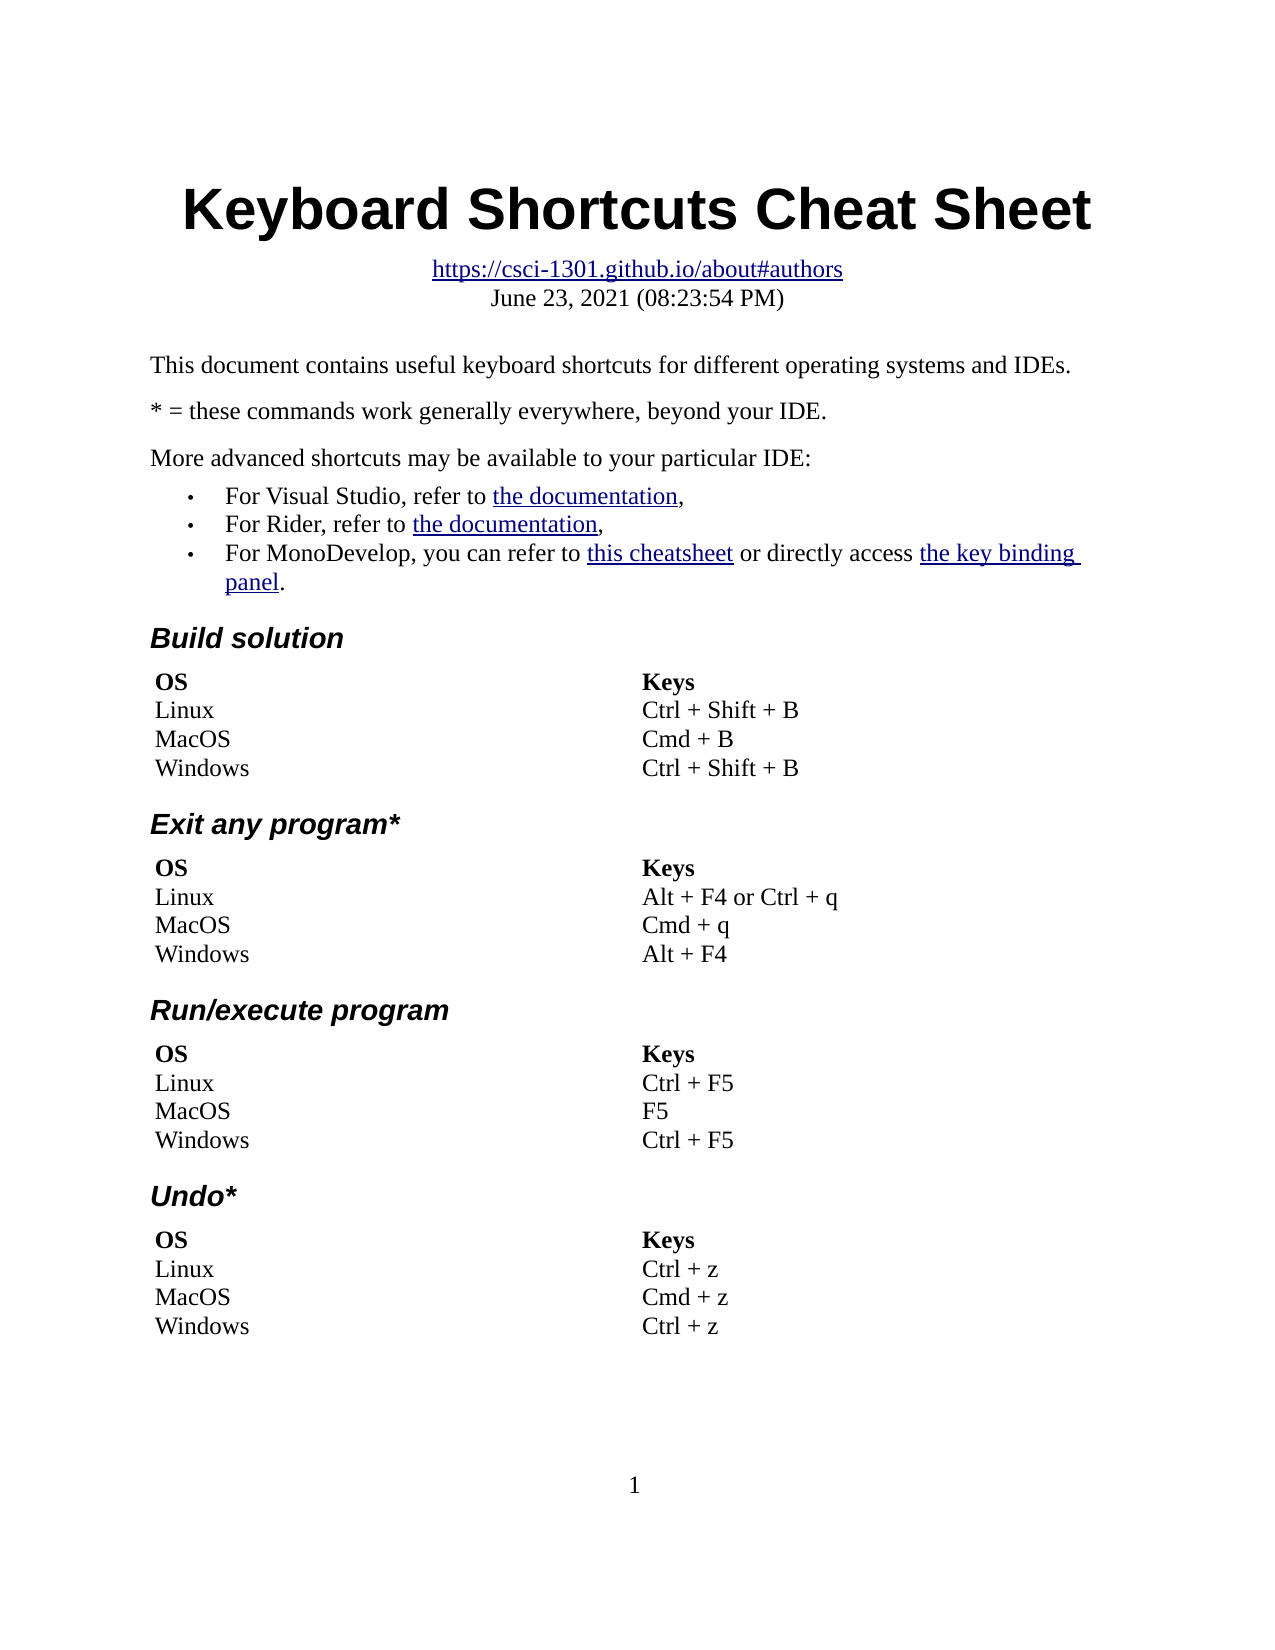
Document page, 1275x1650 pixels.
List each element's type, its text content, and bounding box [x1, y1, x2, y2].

title Keyboard Shortcuts Cheat Sheet [150, 175, 1125, 242]
table_cell Cmd + B [638, 724, 1125, 753]
table_cell Ctrl + F5 [638, 1068, 1125, 1096]
table_header OS [150, 1039, 637, 1068]
table_cell Ctrl + Shift + B [638, 696, 1125, 724]
table_cell MacOS [150, 1283, 637, 1311]
table_header OS [150, 1225, 637, 1254]
table_header Keys [638, 667, 1125, 696]
table_cell Ctrl + F5 [638, 1125, 1125, 1154]
table_cell Alt + F4 [638, 939, 1125, 968]
table_cell Linux [150, 882, 637, 910]
table_cell Linux [150, 1254, 637, 1282]
table_header Keys [638, 1225, 1125, 1254]
subtitle Build solution [150, 621, 1125, 654]
text https://csci-1301.github.io/about#authors [150, 254, 1125, 283]
table_header Keys [638, 853, 1125, 882]
table_cell MacOS [150, 910, 637, 939]
list For MonoDevelop, you can refer to this cheatsheet or directly access the key binding panel. [187, 538, 1125, 596]
table_cell Windows [150, 1311, 637, 1340]
table_cell Cmd + z [638, 1283, 1125, 1311]
table_cell MacOS [150, 1096, 637, 1125]
table_cell F5 [638, 1096, 1125, 1125]
text June 23, 2021 (08:23:54 PM) [150, 283, 1125, 312]
table_cell Windows [150, 939, 637, 968]
table_cell MacOS [150, 724, 637, 753]
table_cell Linux [150, 696, 637, 724]
table_cell Ctrl + Shift + B [638, 753, 1125, 782]
subtitle Undo* [150, 1179, 1125, 1212]
table_header OS [150, 667, 637, 696]
table_cell Windows [150, 753, 637, 782]
table_cell Cmd + q [638, 910, 1125, 939]
table_cell Ctrl + z [638, 1311, 1125, 1340]
table_cell Ctrl + z [638, 1254, 1125, 1282]
table_cell Linux [150, 1068, 637, 1096]
list For Visual Studio, refer to the documentation, [187, 481, 1125, 509]
text This document contains useful keyboard shortcuts for different operating systems and IDEs. [150, 350, 1125, 378]
text More advanced shortcuts may be available to your particular IDE: [150, 443, 1125, 472]
table_header OS [150, 853, 637, 882]
table_header Keys [638, 1039, 1125, 1068]
text * = these commands work generally everywhere, beyond your IDE. [150, 396, 1125, 425]
subtitle Exit any program* [150, 807, 1125, 840]
table_cell Alt + F4 or Ctrl + q [638, 882, 1125, 910]
table_cell Windows [150, 1125, 637, 1154]
subtitle Run/execute program [150, 993, 1125, 1026]
list For Rider, refer to the documentation, [187, 509, 1125, 538]
